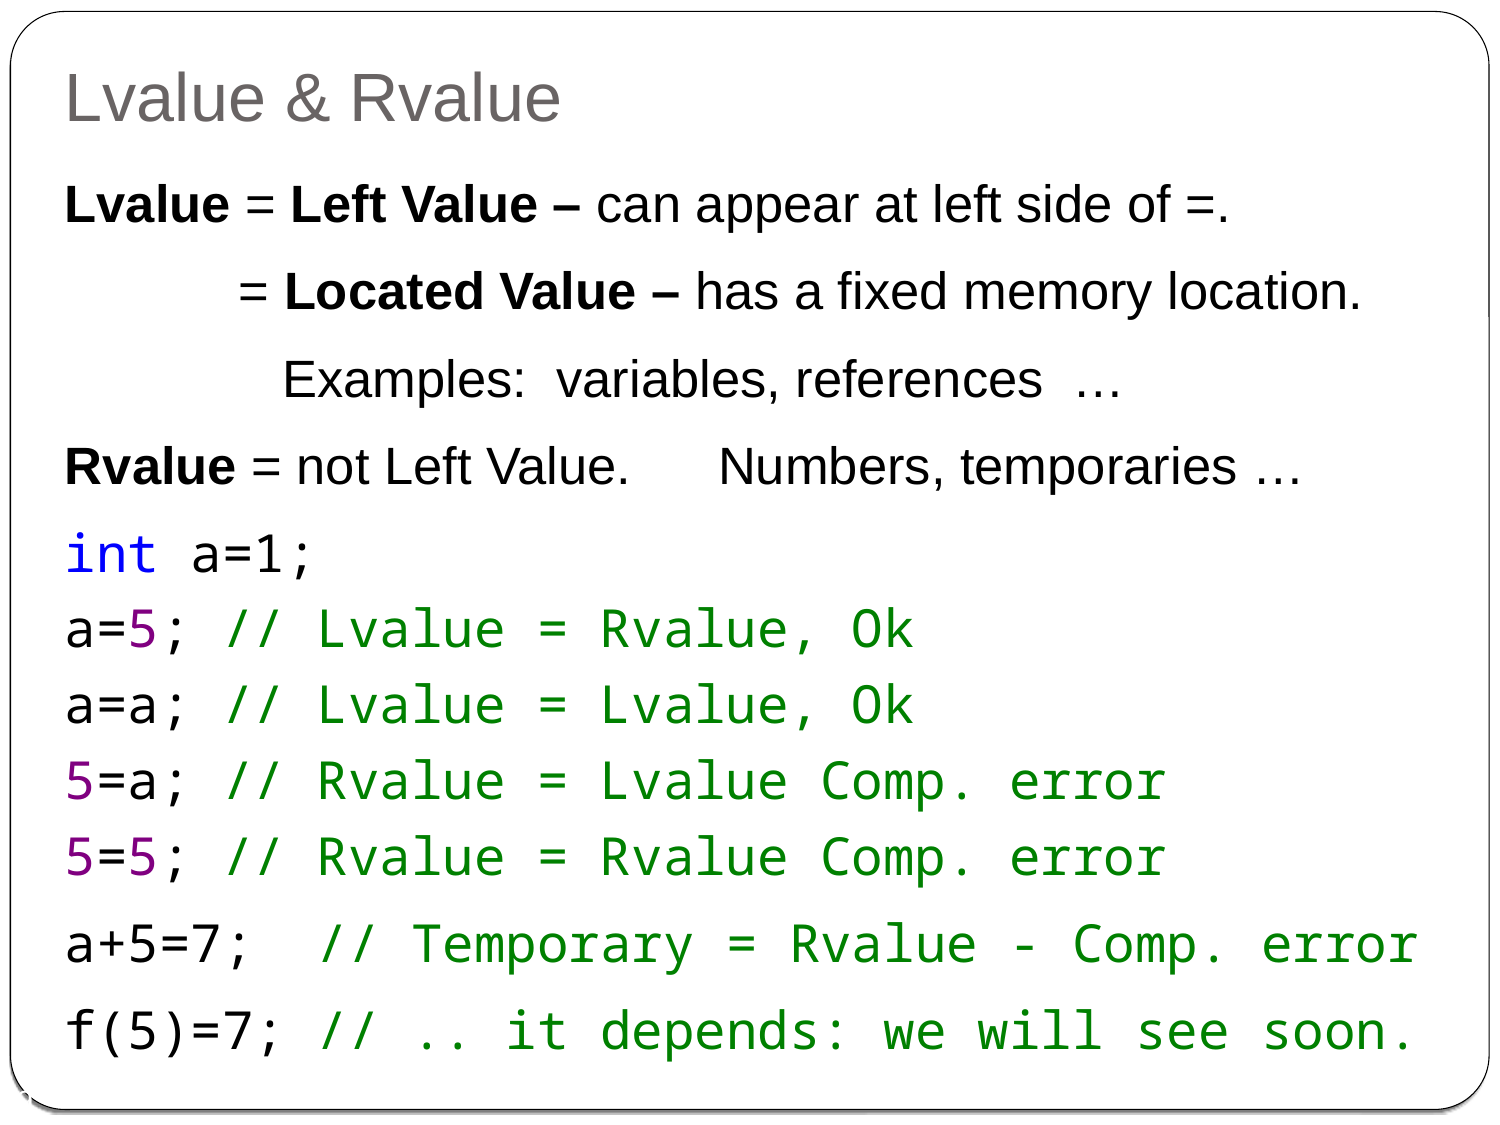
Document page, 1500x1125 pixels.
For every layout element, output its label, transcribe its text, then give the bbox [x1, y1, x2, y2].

slide_number [0, 1074, 50, 1125]
title Lvalue & Rvalue [50, 45, 1450, 149]
list Lvalue = Left Value – can appear at left side of =. = Located Value – has a fixed memory location. Examples: variables, references … Rvalue = not Left Value. Numbers, temporaries … int a=1; a=5; // Lvalue = Rvalue, Ok a=a; // Lvalue = Lvalue, Ok 5=a; // Rvalue = Lvalue Comp. error 5=5; // Rvalue = Rvalue Comp. error a+5=7; // Temporary = Rvalue - Comp. error f(5)=7; // .. it depends: we will see soon. [50, 149, 1450, 1088]
